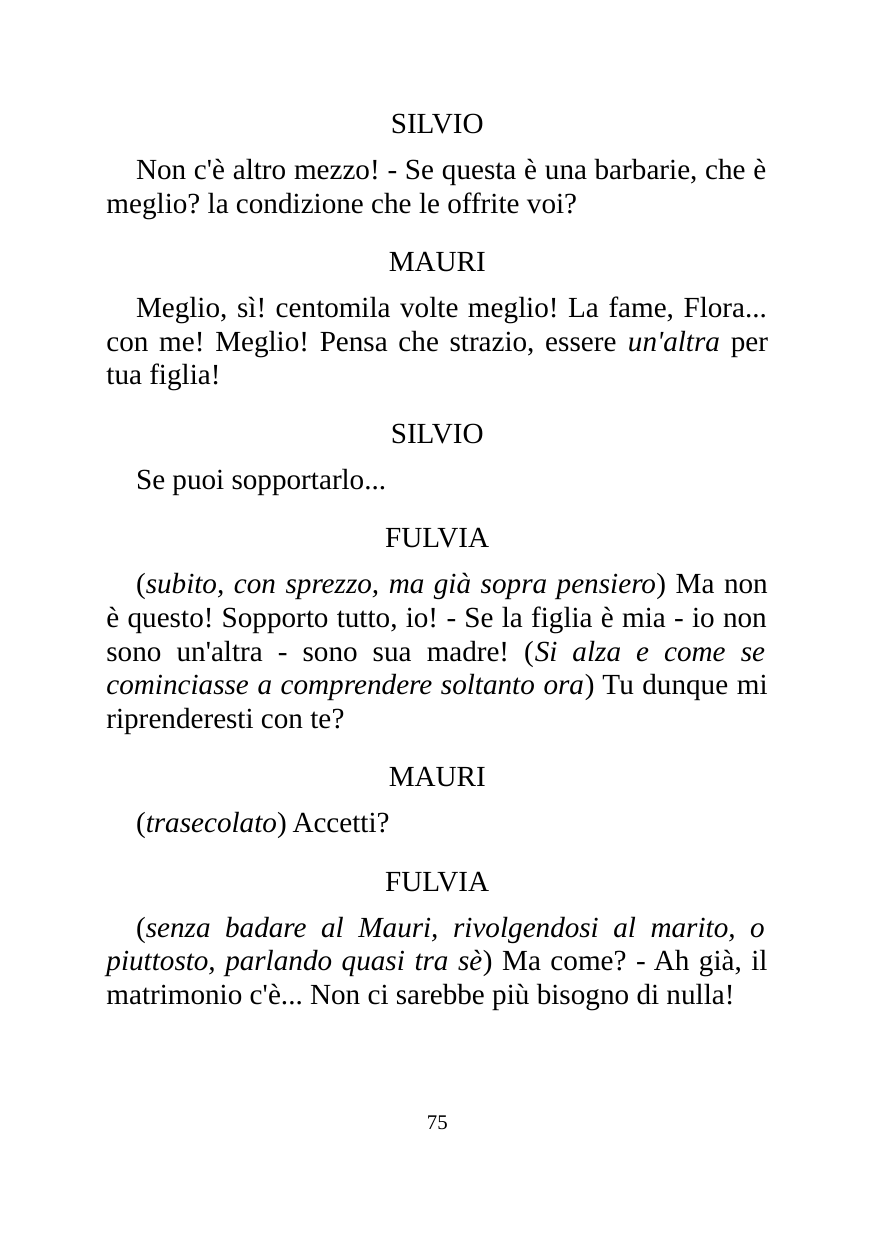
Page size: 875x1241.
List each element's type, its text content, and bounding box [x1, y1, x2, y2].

text FULVIA [106, 864, 768, 897]
text Non c'è altro mezzo! - Se questa è una barbarie, che è meglio? la condizione che le offrite voi? [106, 152, 768, 219]
text (trasecolato) Accetti? [106, 805, 768, 839]
text MAURI [106, 244, 768, 278]
text Meglio, sì! centomila volte meglio! La fame, Flora... con me! Meglio! Pensa che strazio, essere un'altra per tua figlia! [106, 290, 768, 391]
text (senza badare al Mauri, rivolgendosi al marito, o piuttosto, parlando quasi tra sè) Ma come? - Ah già, il matrimonio c'è... Non ci sarebbe più bisogno di nulla! [106, 910, 768, 1011]
text SILVIO [106, 416, 768, 449]
text MAURI [106, 759, 768, 793]
text Se puoi sopportarlo... [106, 462, 768, 496]
text (subito, con sprezzo, ma già sopra pensiero) Ma non è questo! Sopporto tutto, io! - Se la figlia è mia - io non sono un'altra - sono sua madre! (Si alza e come se cominciasse a comprendere soltanto ora) Tu dunque mi riprenderesti con te? [106, 567, 768, 734]
text FULVIA [106, 521, 768, 554]
text SILVIO [106, 106, 768, 140]
